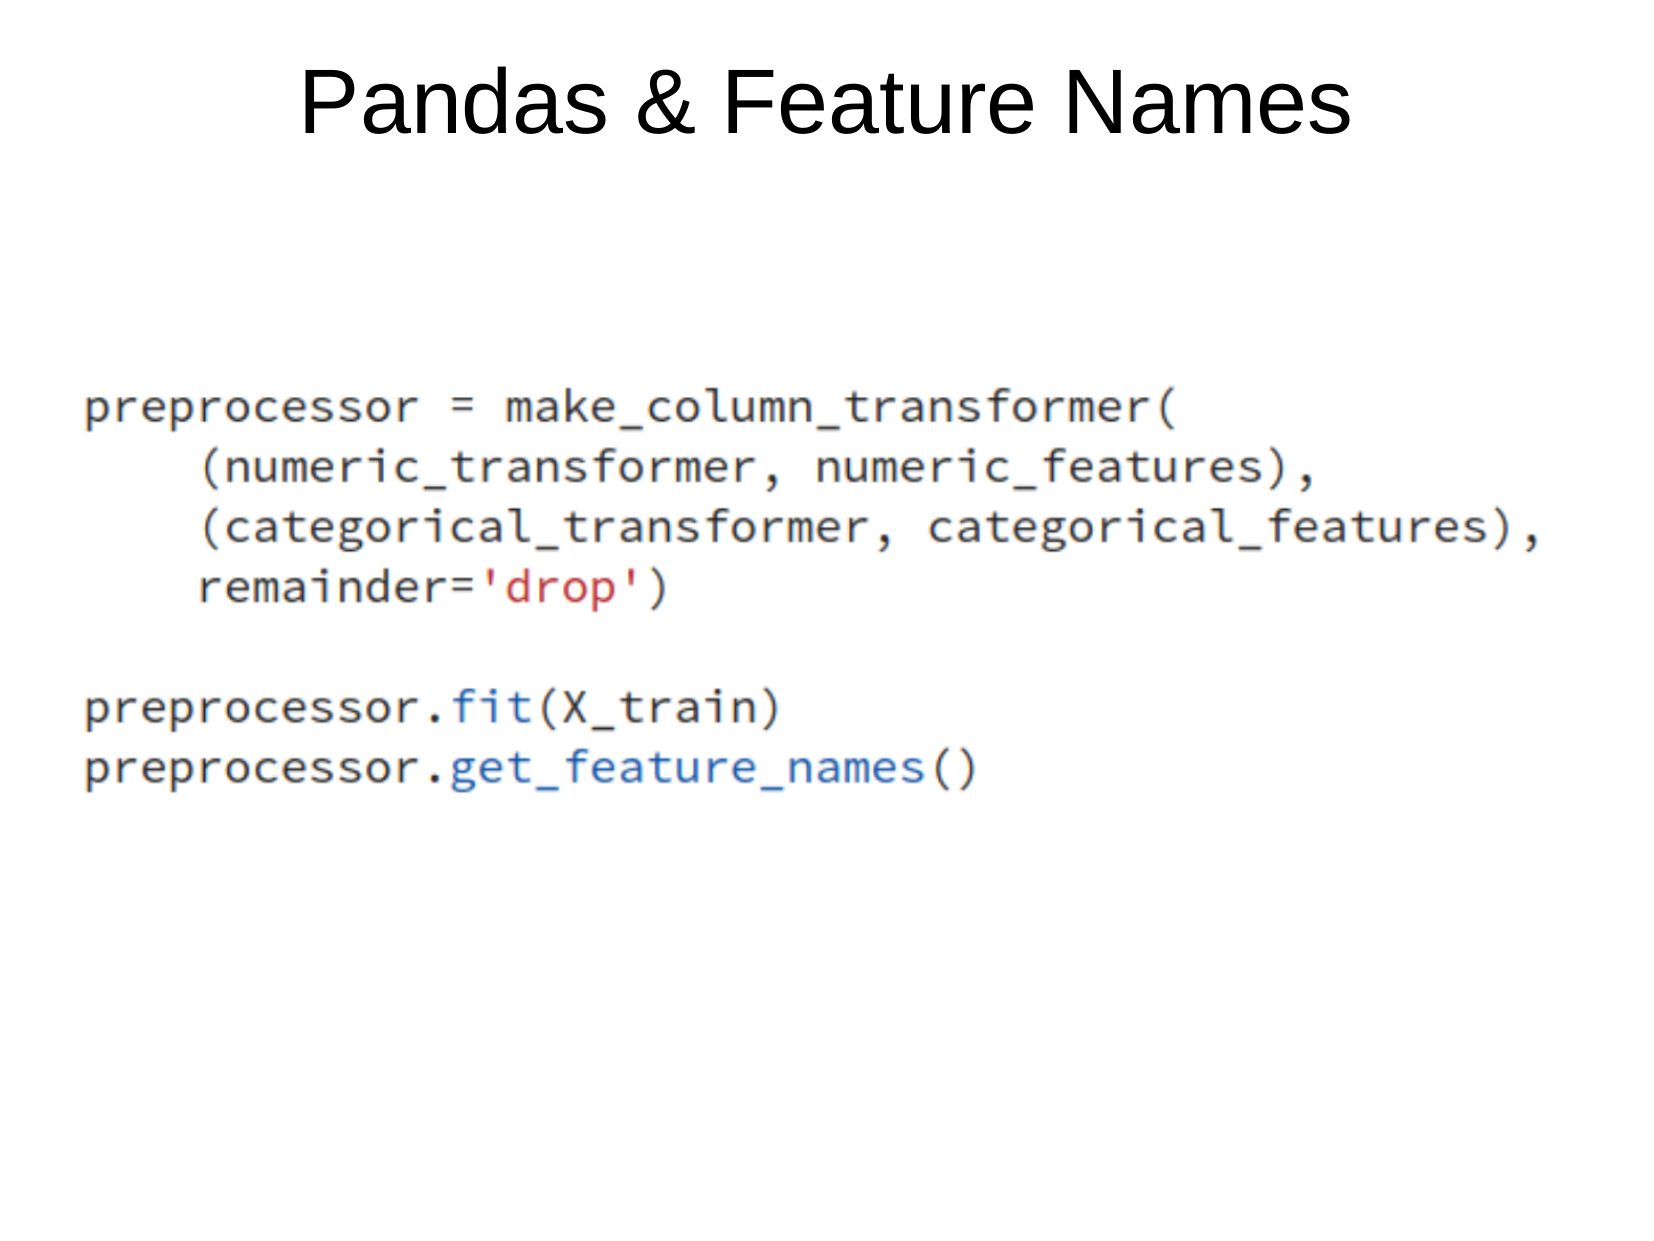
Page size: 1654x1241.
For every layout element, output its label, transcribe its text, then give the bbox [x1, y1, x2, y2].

title Pandas & Feature Names [82, 49, 1571, 257]
picture [82, 380, 1557, 826]
